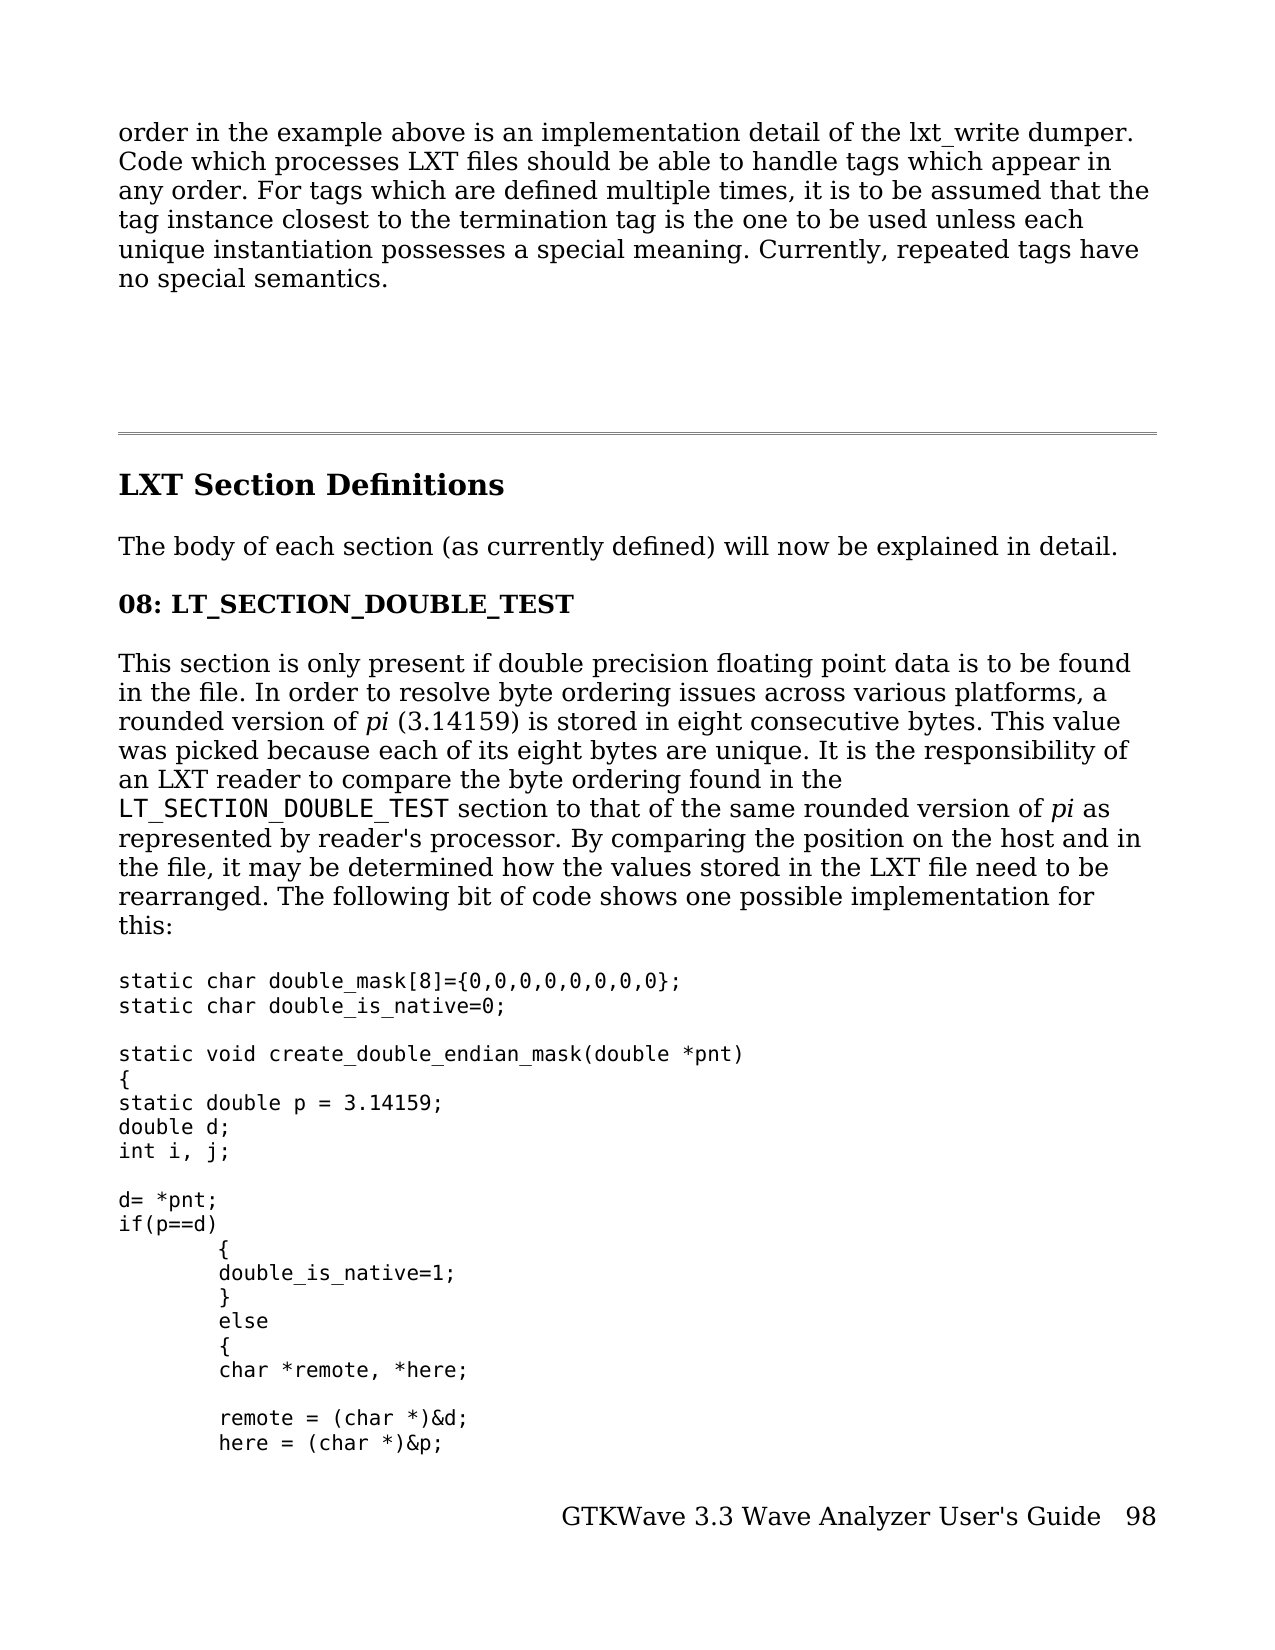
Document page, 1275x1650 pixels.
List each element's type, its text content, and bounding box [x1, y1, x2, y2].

text order in the example above is an implementation detail of the lxt_write dumper. Code which processes LXT files should be able to handle tags which appear in any order. For tags which are defined multiple times, it is to be assumed that the tag instance closest to the termination tag is the one to be used unless each unique instantiation possesses a special meaning. Currently, repeated tags have no special semantics. [118, 118, 1157, 293]
text 08: LT_SECTION_DOUBLE_TEST This section is only present if double precision floating point data is to be found in the file. In order to resolve byte ordering issues across various platforms, a rounded version of pi (3.14159) is stored in eight consecutive bytes. This value was picked because each of its eight bytes are unique. It is the responsibility of an LXT reader to compare the byte ordering found in the LT_SECTION_DOUBLE_TEST section to that of the same rounded version of pi as represented by reader's processor. By comparing the position on the host and in the file, it may be determined how the values stored in the LXT file need to be rearranged. The following bit of code shows one possible implementation for this: static char double_mask[8]={0,0,0,0,0,0,0,0}; static char double_is_native=0; static void create_double_endian_mask(double *pnt) { static double p = 3.14159; double d; int i, j; d= *pnt; if(p==d) { double_is_native=1; } else { char *remote, *here; remote = (char *)&d; here = (char *)&p; [118, 561, 1157, 1455]
text The body of each section (as currently defined) will now be explained in detail. [118, 503, 1157, 561]
text LXT Section Definitions [118, 468, 1157, 503]
